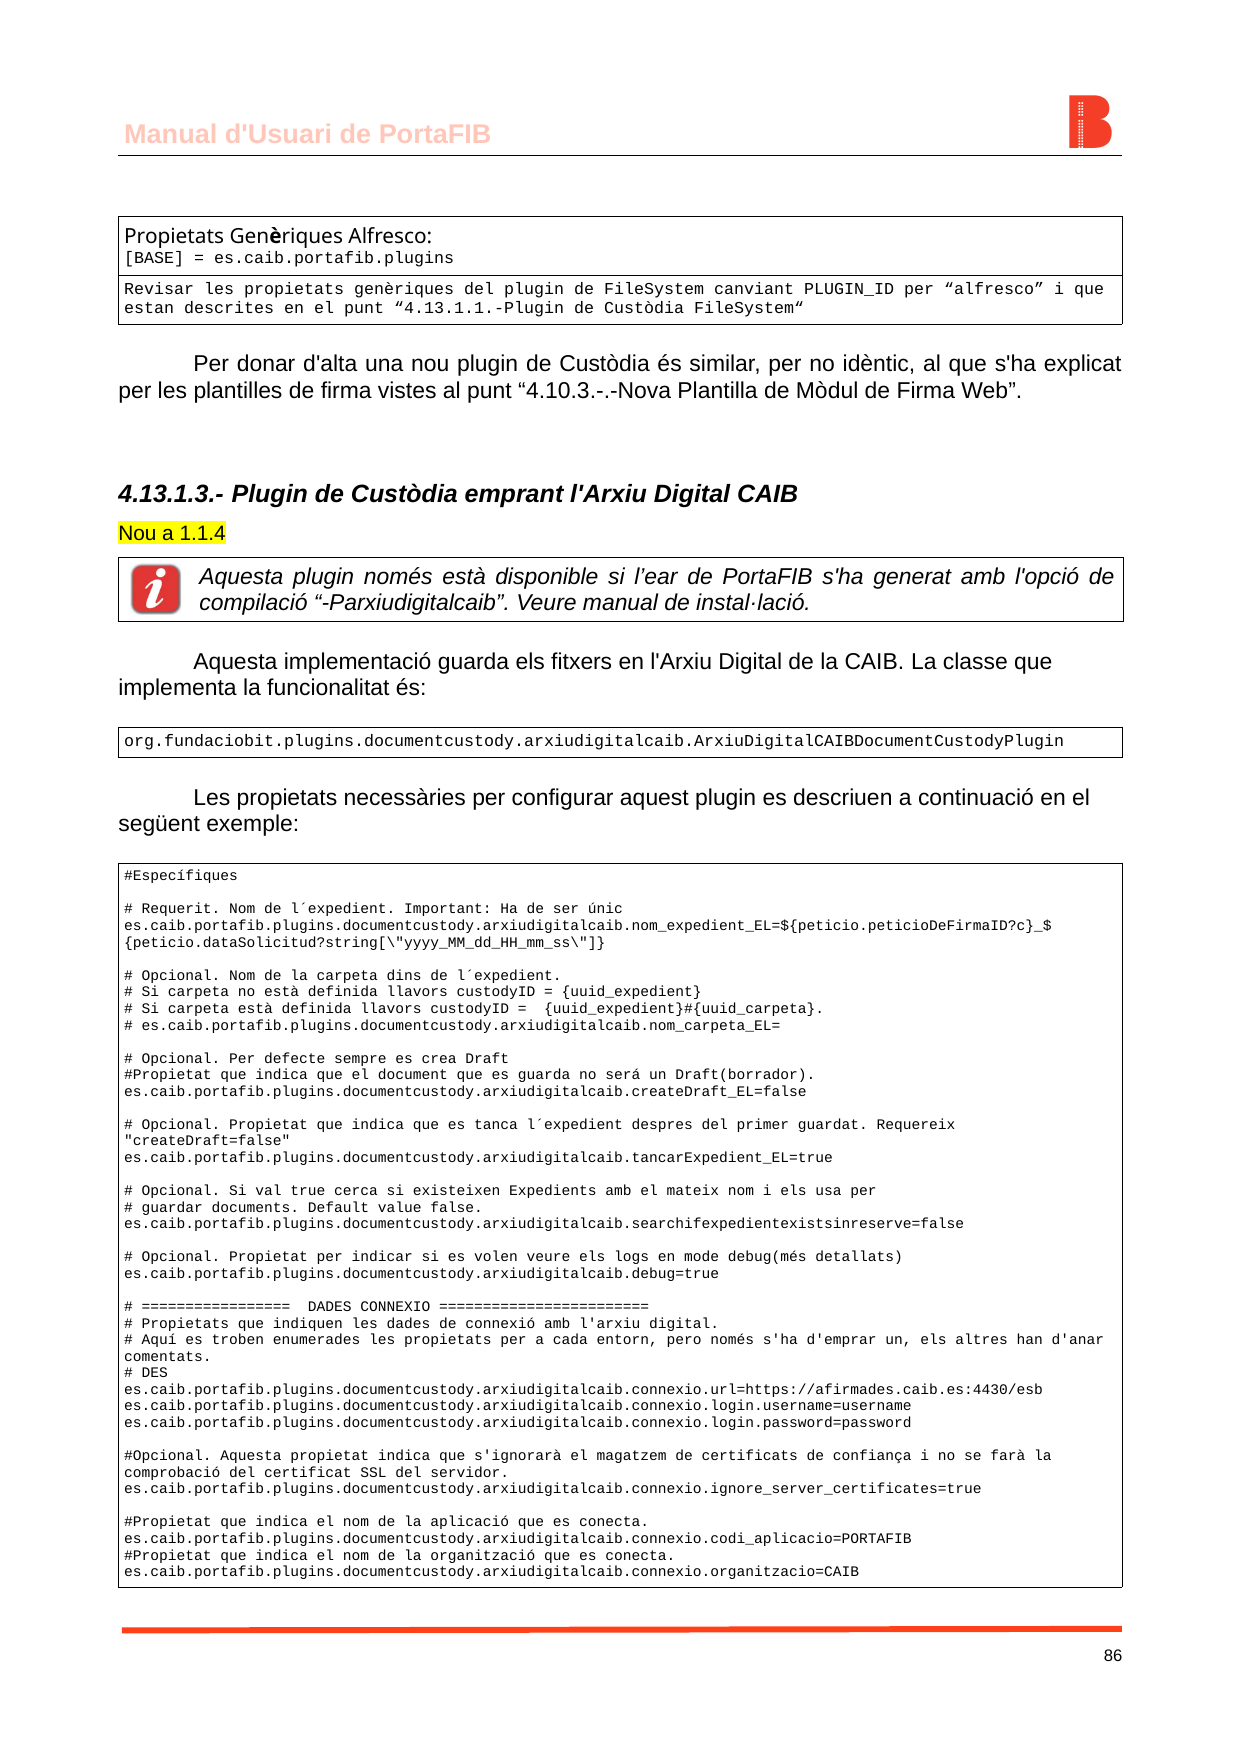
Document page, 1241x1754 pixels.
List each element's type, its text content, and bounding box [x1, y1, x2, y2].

picture [1063, 94, 1117, 150]
table_cell Revisar les propietats genèriques del plugin de FileSystem canviant PLUGIN_ID per “alfresco” i que estan descrites en el punt “4.13.1.1.-Plugin de Custòdia FileSystem“ [119, 276, 1122, 324]
table_header #Específiques # Requerit. Nom de l´expedient. Important: Ha de ser únic es.caib.portafib.plugins.documentcustody.arxiudigitalcaib.nom_expedient_EL=${peticio.peticioDeFirmaID?c}_${peticio.dataSolicitud?string[\"yyyy_MM_dd_HH_mm_ss\"]} # Opcional. Nom de la carpeta dins de l´expedient. # Si carpeta no està definida llavors custodyID = {uuid_expedient} # Si carpeta està definida llavors custodyID = {uuid_expedient}#{uuid_carpeta}. # es.caib.portafib.plugins.documentcustody.arxiudigitalcaib.nom_carpeta_EL= # Opcional. Per defecte sempre es crea Draft #Propietat que indica que el document que es guarda no será un Draft(borrador). es.caib.portafib.plugins.documentcustody.arxiudigitalcaib.createDraft_EL=false # Opcional. Propietat que indica que es tanca l´expedient despres del primer guardat. Requereix "createDraft=false" es.caib.portafib.plugins.documentcustody.arxiudigitalcaib.tancarExpedient_EL=true # Opcional. Si val true cerca si existeixen Expedients amb el mateix nom i els usa per # guardar documents. Default value false. es.caib.portafib.plugins.documentcustody.arxiudigitalcaib.searchifexpedientexistsinreserve=false # Opcional. Propietat per indicar si es volen veure els logs en mode debug(més detallats) es.caib.portafib.plugins.documentcustody.arxiudigitalcaib.debug=true # ================= DADES CONNEXIO ======================== # Propietats que indiquen les dades de connexió amb l'arxiu digital. # Aquí es troben enumerades les propietats per a cada entorn, pero només s'ha d'emprar un, els altres han d'anar comentats. # DES es.caib.portafib.plugins.documentcustody.arxiudigitalcaib.connexio.url=https://afirmades.caib.es:4430/esb es.caib.portafib.plugins.documentcustody.arxiudigitalcaib.connexio.login.username=username es.caib.portafib.plugins.documentcustody.arxiudigitalcaib.connexio.login.password=password #Opcional. Aquesta propietat indica que s'ignorarà el magatzem de certificats de confiança i no se farà la comprobació del certificat SSL del servidor. es.caib.portafib.plugins.documentcustody.arxiudigitalcaib.connexio.ignore_server_certificates=true #Propietat que indica el nom de la aplicació que es conecta. es.caib.portafib.plugins.documentcustody.arxiudigitalcaib.connexio.codi_aplicacio=PORTAFIB #Propietat que indica el nom de la organització que es conecta. es.caib.portafib.plugins.documentcustody.arxiudigitalcaib.connexio.organitzacio=CAIB [119, 864, 1122, 1587]
table_header Aquesta plugin només està disponible si l’ear de PortaFIB s'ha generat amb l'opció de compilació “-Parxiudigitalcaib”. Veure manual de instal·lació. [193, 558, 1123, 621]
subtitle Plugin de Custòdia emprant l'Arxiu Digital CAIB [118, 479, 1122, 508]
table_header org.fundaciobit.plugins.documentcustody.arxiudigitalcaib.ArxiuDigitalCAIBDocumentCustodyPlugin [119, 728, 1122, 757]
table_header [119, 558, 193, 621]
table_header Propietats Genèriques Alfresco: [BASE] = es.caib.portafib.plugins [119, 217, 1122, 274]
text Aquesta implementació guarda els fitxers en l'Arxiu Digital de la CAIB. La classe que implementa la funcionalitat és: [118, 648, 1122, 701]
text Les propietats necessàries per configurar aquest plugin es descriuen a continuació en el següent exemple: [118, 784, 1122, 836]
text Nou a 1.1.4 [118, 521, 1122, 544]
picture [130, 563, 182, 615]
text Per donar d'alta una nou plugin de Custòdia és similar, per no idèntic, al que s'ha explicat per les plantilles de firma vistes al punt “4.10.3.-.-Nova Plantilla de Mòdul de Firma Web”. [118, 350, 1122, 403]
